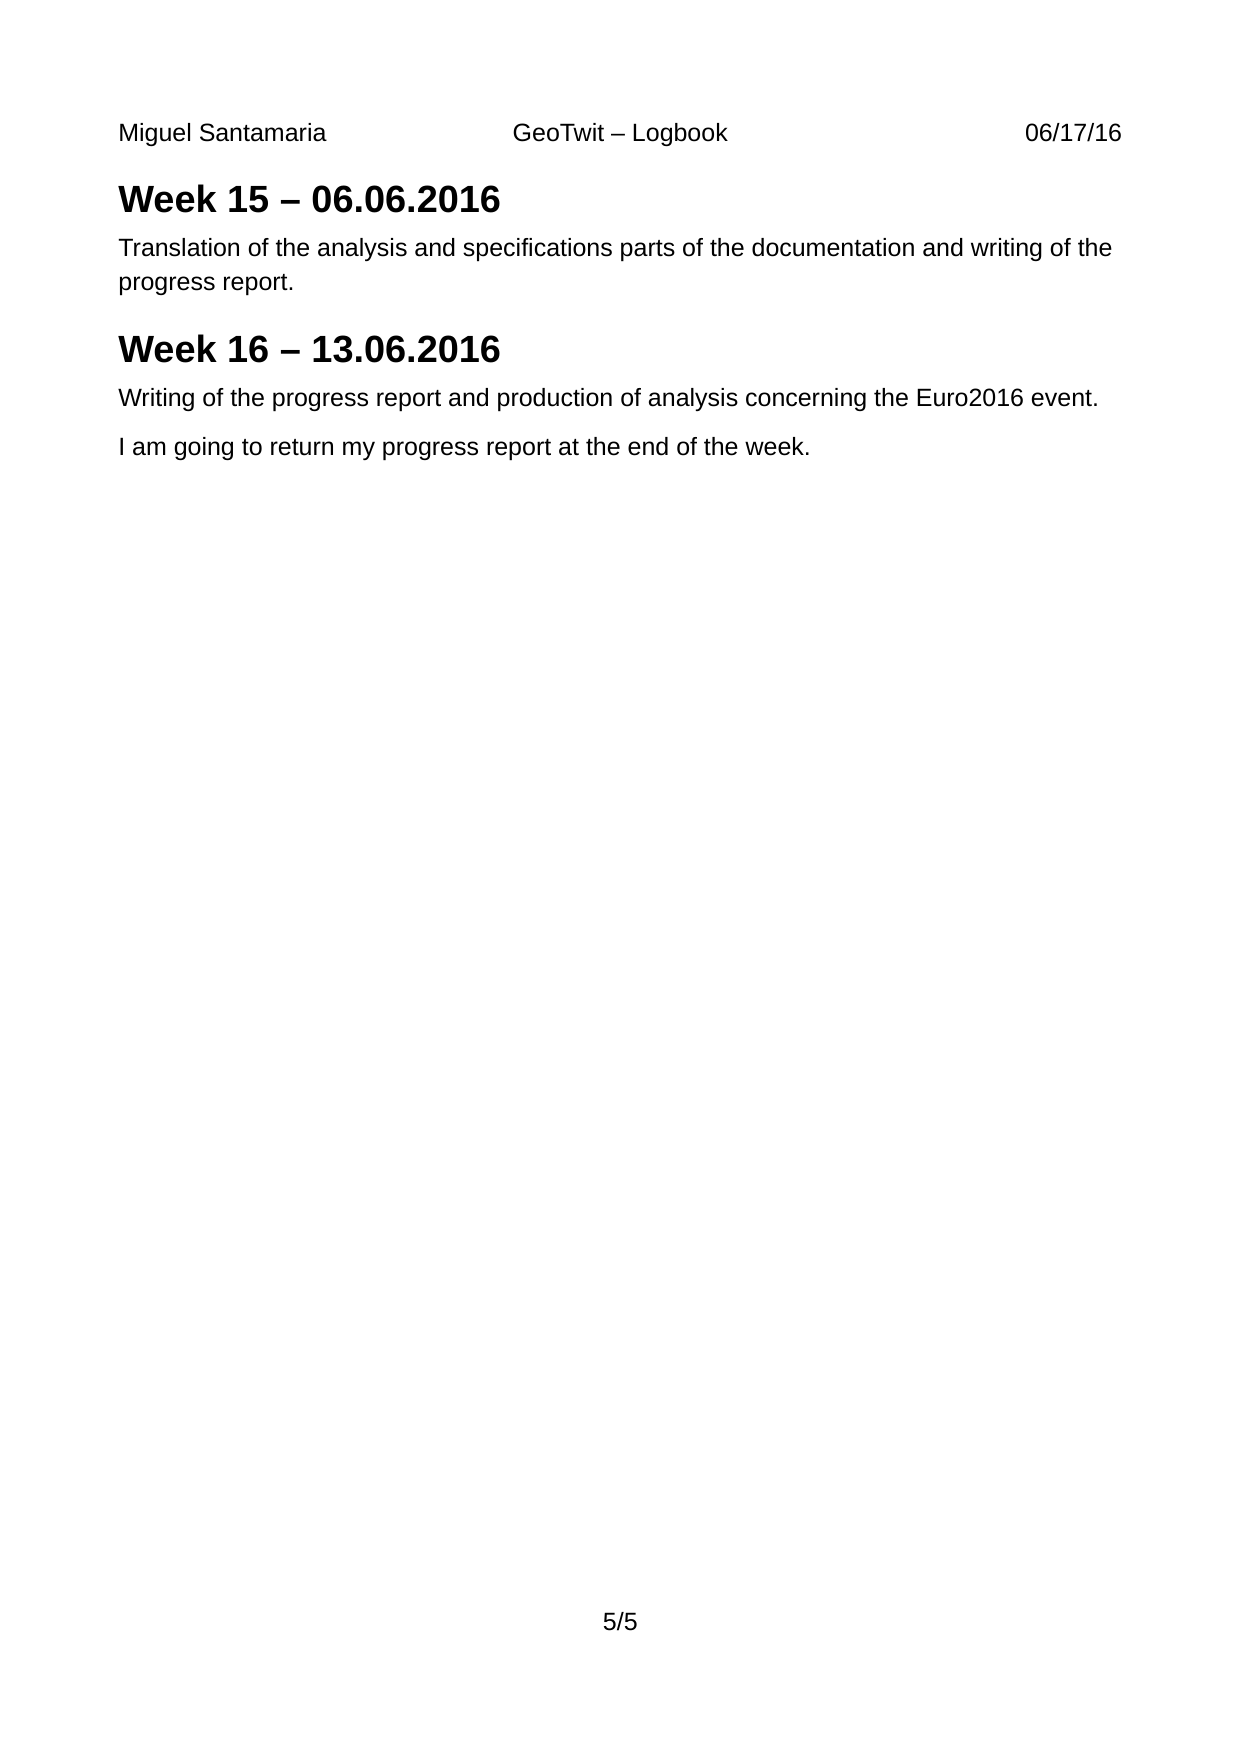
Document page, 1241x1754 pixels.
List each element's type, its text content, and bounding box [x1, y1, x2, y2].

text Writing of the progress report and production of analysis concerning the Euro2016 event. [118, 383, 1122, 411]
subtitle Week 16 – 13.06.2016 [118, 326, 1122, 370]
text I am going to return my progress report at the end of the week. [118, 432, 1122, 460]
text Translation of the analysis and specifications parts of the documentation and writing of the progress report. [118, 232, 1122, 296]
subtitle Week 15 – 06.06.2016 [118, 176, 1122, 220]
